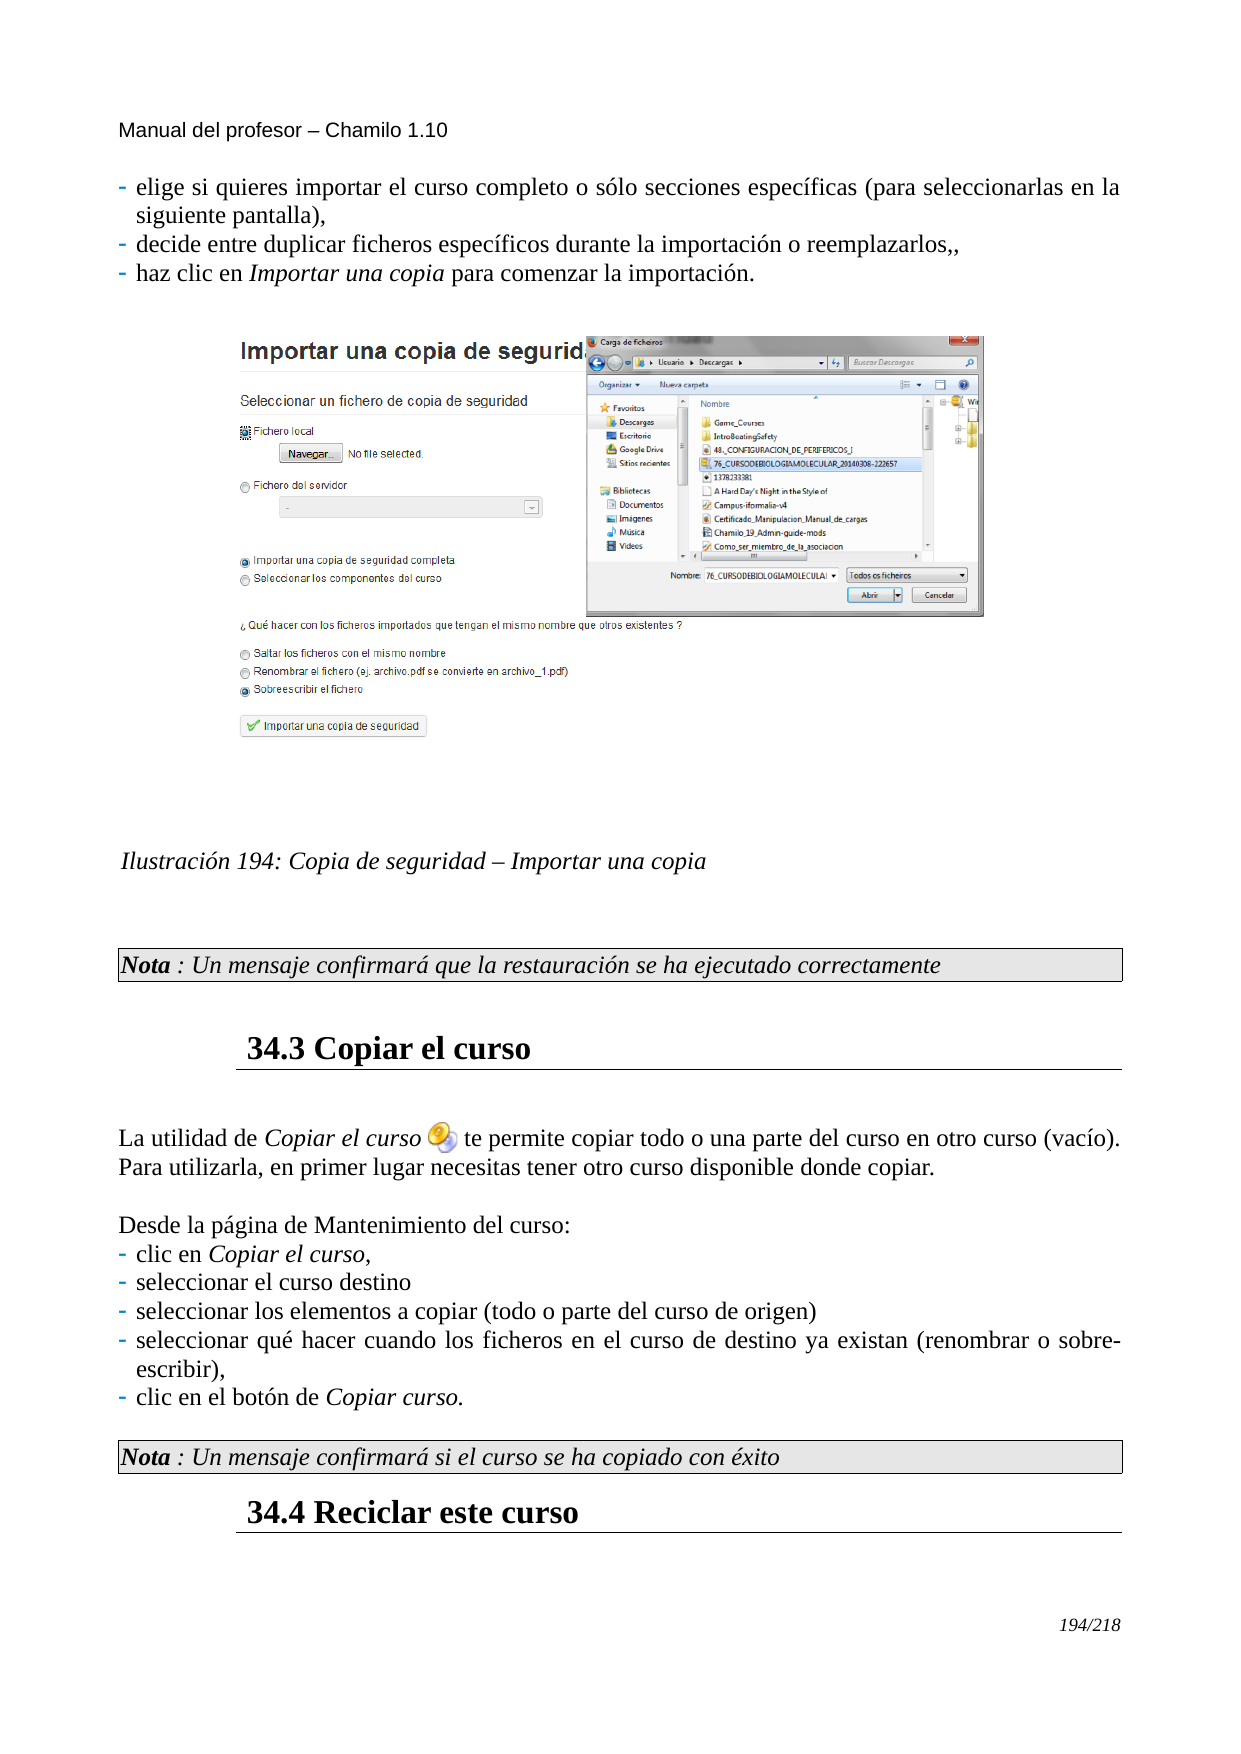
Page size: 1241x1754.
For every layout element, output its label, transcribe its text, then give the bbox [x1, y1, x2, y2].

subtitle Copiar el curso [236, 1028, 1122, 1069]
text Nota : Un mensaje confirmará si el curso se ha copiado con éxito [119, 1441, 1122, 1473]
picture [428, 1122, 458, 1153]
text Nota : Un mensaje confirmará que la restauración se ha ejecutado correctamente [119, 949, 1122, 981]
list clic en Copiar el curso, [118, 1239, 1122, 1267]
list seleccionar el curso destino [118, 1267, 1122, 1296]
text Ilustración 194: Copia de seguridad – Importar una copia [121, 846, 1118, 875]
list seleccionar qué hacer cuando los ficheros en el curso de destino ya existan (renombrar o sobre-escribir), [118, 1325, 1122, 1382]
list seleccionar los elementos a copiar (todo o parte del curso de origen) [118, 1296, 1122, 1325]
text Desde la página de Mantenimiento del curso: [118, 1210, 1122, 1239]
picture [236, 336, 1002, 745]
list elige si quieres importar el curso completo o sólo secciones específicas (para seleccionarlas en la siguiente pantalla), [118, 172, 1122, 229]
list decide entre duplicar ficheros específicos durante la importación o reemplazarlos,, [118, 229, 1122, 258]
list clic en el botón de Copiar curso. [118, 1382, 1122, 1411]
list haz clic en Importar una copia para comenzar la importación. [118, 258, 1122, 287]
text La utilidad de Copiar el curso te permite copiar todo o una parte del curso en otro curso (vacío). Para utilizarla, en primer lugar necesitas tener otro curso disponible donde copiar. [118, 1123, 1122, 1181]
subtitle Reciclar este curso [236, 1492, 1122, 1532]
